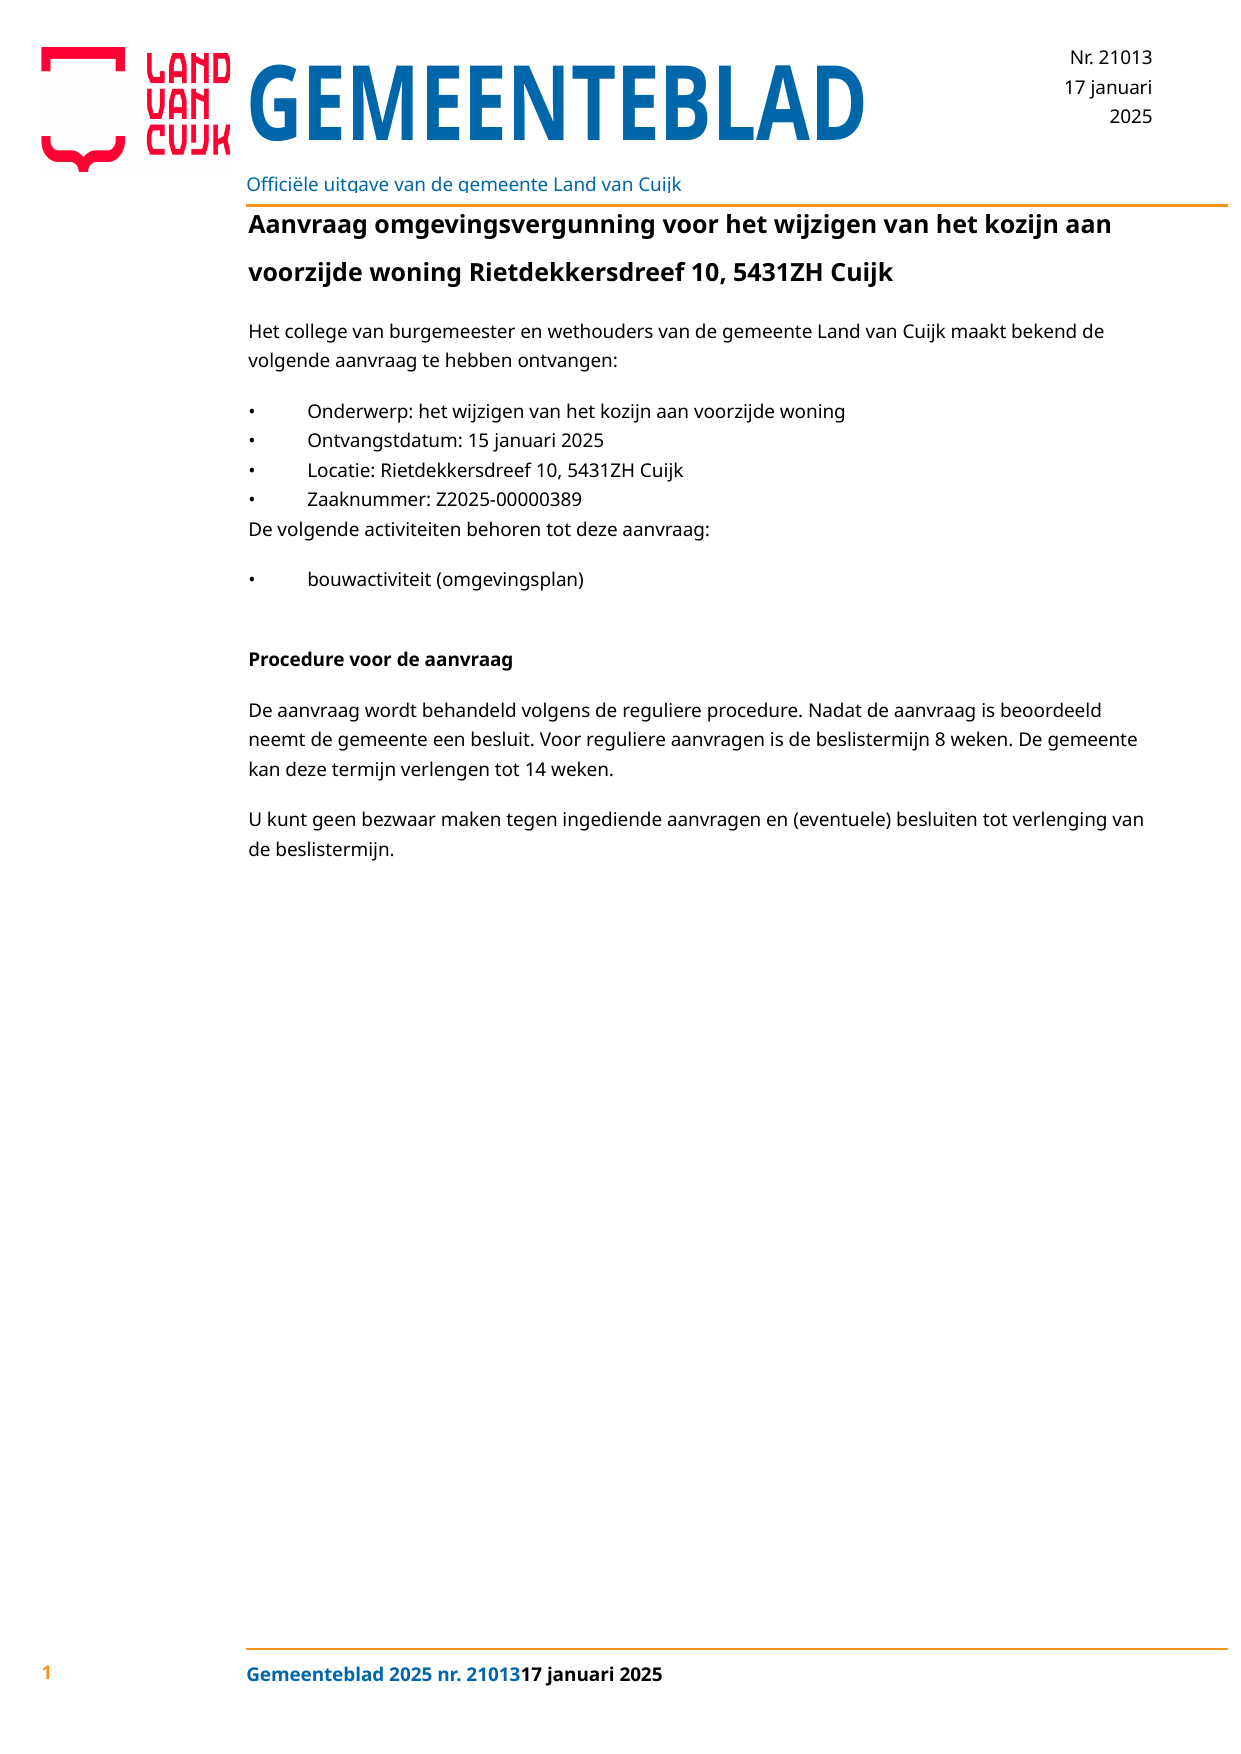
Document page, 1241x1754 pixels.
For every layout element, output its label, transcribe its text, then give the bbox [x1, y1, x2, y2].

text De aanvraag wordt behandeld volgens de reguliere procedure. Nadat de aanvraag is beoordeeld neemt de gemeente een besluit. Voor reguliere aanvragen is de beslistermijn 8 weken. De gemeente kan deze termijn verlengen tot 14 weken. [248, 697, 1152, 782]
list Zaaknummer: Z2025-00000389 [248, 487, 1152, 512]
text Aanvraag omgevingsvergunning voor het wijzigen van het kozijn aan voorzijde woning Rietdekkersdreef 10, 5431ZH Cuijk [248, 207, 1152, 288]
list Onderwerp: het wijzigen van het kozijn aan voorzijde woning [248, 398, 1152, 424]
list Ontvangstdatum: 15 januari 2025 [248, 427, 1152, 453]
text Procedure voor de aanvraag [248, 647, 1152, 672]
text Het college van burgemeester en wethouders van de gemeente Land van Cuijk maakt bekend de volgende aanvraag te hebben ontvangen: [248, 318, 1152, 373]
text U kunt geen bezwaar maken tegen ingediende aanvragen en (eventuele) besluiten tot verlenging van de beslistermijn. [248, 807, 1152, 862]
list Locatie: Rietdekkersdreef 10, 5431ZH Cuijk [248, 457, 1152, 483]
picture [41, 47, 231, 172]
list bouwactiviteit (omgevingsplan) [248, 567, 1152, 592]
text De volgende activiteiten behoren tot deze aanvraag: [248, 516, 1152, 542]
